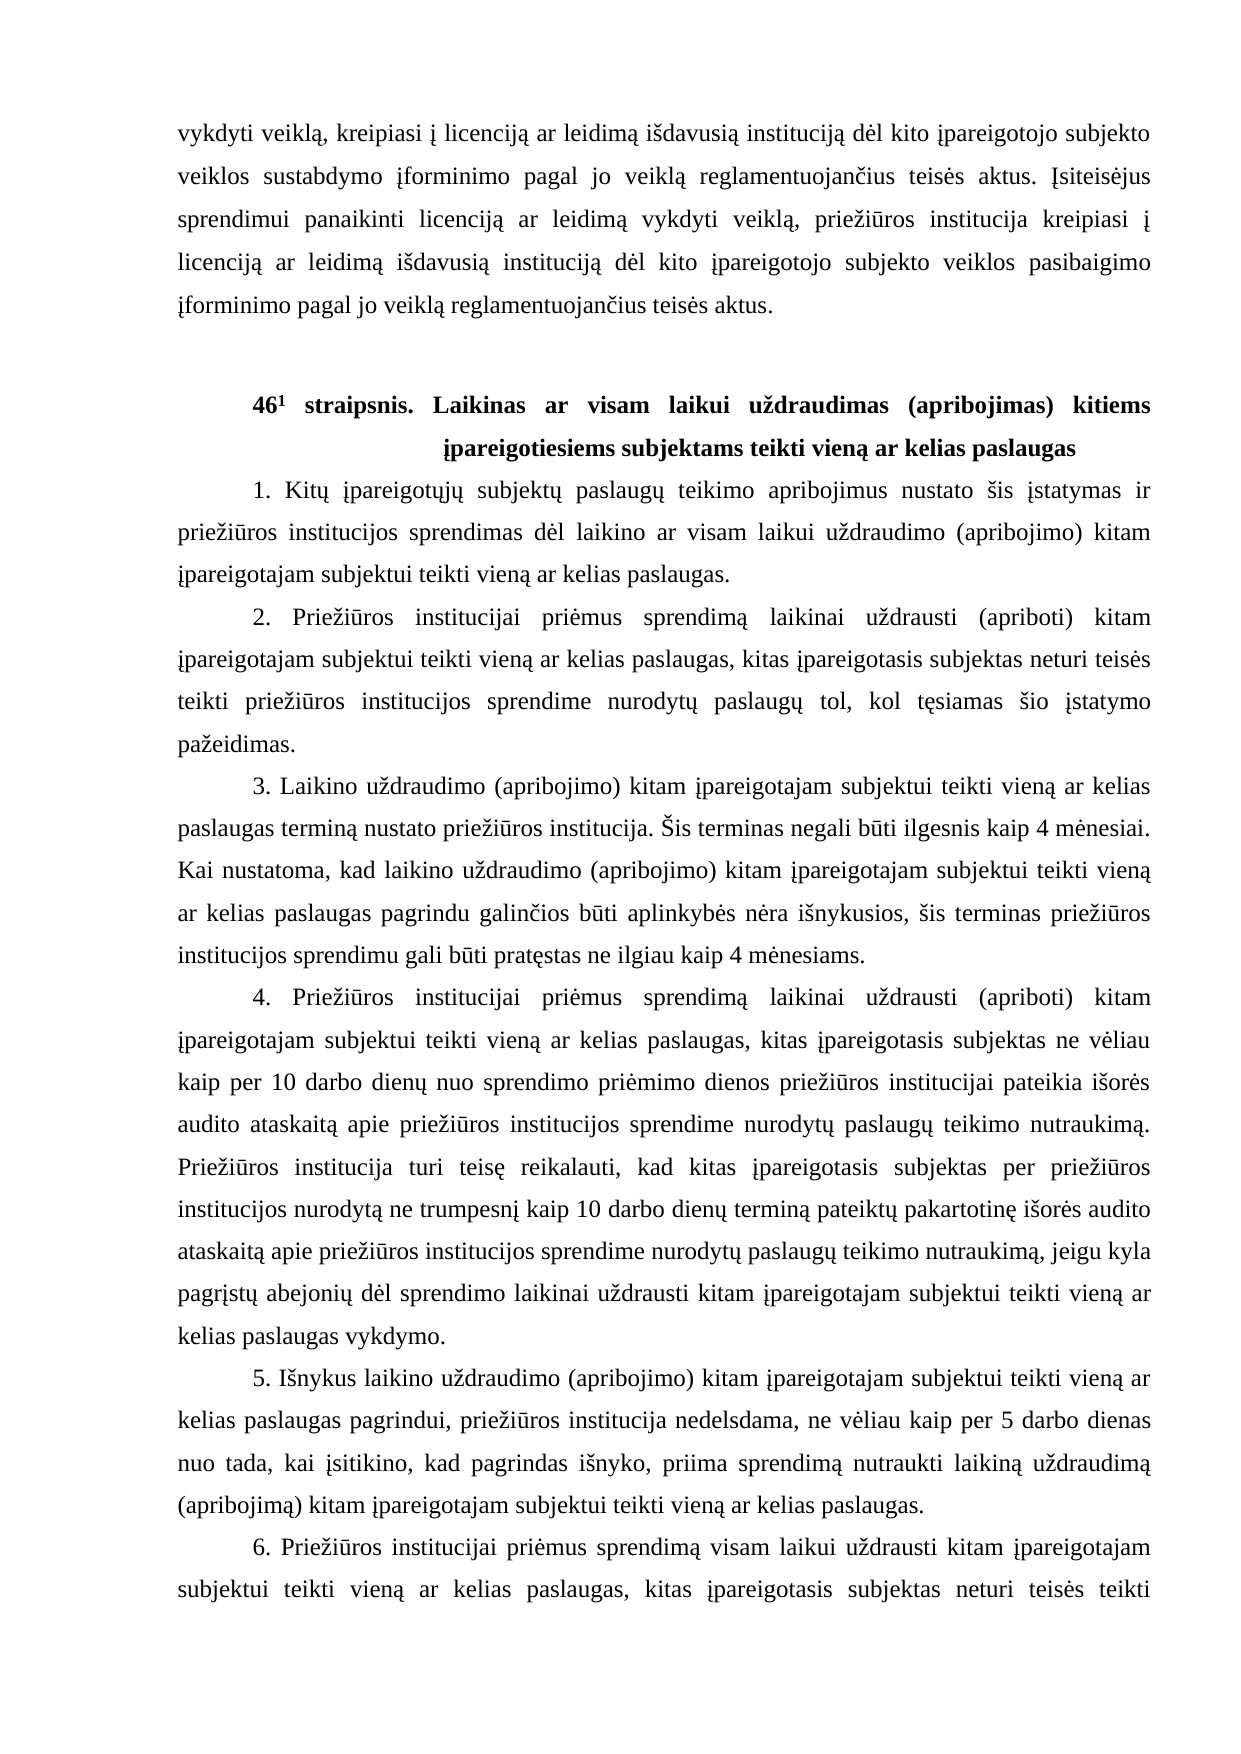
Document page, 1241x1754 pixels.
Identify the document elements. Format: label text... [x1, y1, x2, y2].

text 4. Priežiūros institucijai priėmus sprendimą laikinai uždrausti (apriboti) kitam įpareigotajam subjektui teikti vieną ar kelias paslaugas, kitas įpareigotasis subjektas ne vėliau kaip per 10 darbo dienų nuo sprendimo priėmimo dienos priežiūros institucijai pateikia išorės audito ataskaitą apie priežiūros institucijos sprendime nurodytų paslaugų teikimo nutraukimą. Priežiūros institucija turi teisę reikalauti, kad kitas įpareigotasis subjektas per priežiūros institucijos nurodytą ne trumpesnį kaip 10 darbo dienų terminą pateiktų pakartotinę išorės audito ataskaitą apie priežiūros institucijos sprendime nurodytų paslaugų teikimo nutraukimą, jeigu kyla pagrįstų abejonių dėl sprendimo laikinai uždrausti kitam įpareigotajam subjektui teikti vieną ar kelias paslaugas vykdymo. [177, 969, 1152, 1349]
text vykdyti veiklą, kreipiasi į licenciją ar leidimą išdavusią instituciją dėl kito įpareigotojo subjekto veiklos sustabdymo įforminimo pagal jo veiklą reglamentuojančius teisės aktus. Įsiteisėjus sprendimui panaikinti licenciją ar leidimą vykdyti veiklą, priežiūros institucija kreipiasi į licenciją ar leidimą išdavusią instituciją dėl kito įpareigotojo subjekto veiklos pasibaigimo įforminimo pagal jo veiklą reglamentuojančius teisės aktus. [177, 118, 1152, 319]
text 6. Priežiūros institucijai priėmus sprendimą visam laikui uždrausti kitam įpareigotajam subjektui teikti vieną ar kelias paslaugas, kitas įpareigotasis subjektas neturi teisės teikti [177, 1519, 1152, 1603]
text 2. Priežiūros institucijai priėmus sprendimą laikinai uždrausti (apriboti) kitam įpareigotajam subjektui teikti vieną ar kelias paslaugas, kitas įpareigotasis subjektas neturi teisės teikti priežiūros institucijos sprendime nurodytų paslaugų tol, kol tęsiamas šio įstatymo pažeidimas. [177, 588, 1152, 757]
text 3. Laikino uždraudimo (apribojimo) kitam įpareigotajam subjektui teikti vieną ar kelias paslaugas terminą nustato priežiūros institucija. Šis terminas negali būti ilgesnis kaip 4 mėnesiai. Kai nustatoma, kad laikino uždraudimo (apribojimo) kitam įpareigotajam subjektui teikti vieną ar kelias paslaugas pagrindu galinčios būti aplinkybės nėra išnykusios, šis terminas priežiūros institucijos sprendimu gali būti pratęstas ne ilgiau kaip 4 mėnesiams. [177, 757, 1152, 969]
text 1. Kitų įpareigotųjų subjektų paslaugų teikimo apribojimus nustato šis įstatymas ir priežiūros institucijos sprendimas dėl laikino ar visam laikui uždraudimo (apribojimo) kitam įpareigotajam subjektui teikti vieną ar kelias paslaugas. [177, 461, 1152, 588]
text 461 straipsnis. Laikinas ar visam laikui uždraudimas (apribojimas) kitiems įpareigotiesiems subjektams teikti vieną ar kelias paslaugas [252, 377, 1152, 461]
text 5. Išnykus laikino uždraudimo (apribojimo) kitam įpareigotajam subjektui teikti vieną ar kelias paslaugas pagrindui, priežiūros institucija nedelsdama, ne vėliau kaip per 5 darbo dienas nuo tada, kai įsitikino, kad pagrindas išnyko, priima sprendimą nutraukti laikiną uždraudimą (apribojimą) kitam įpareigotajam subjektui teikti vieną ar kelias paslaugas. [177, 1349, 1152, 1519]
